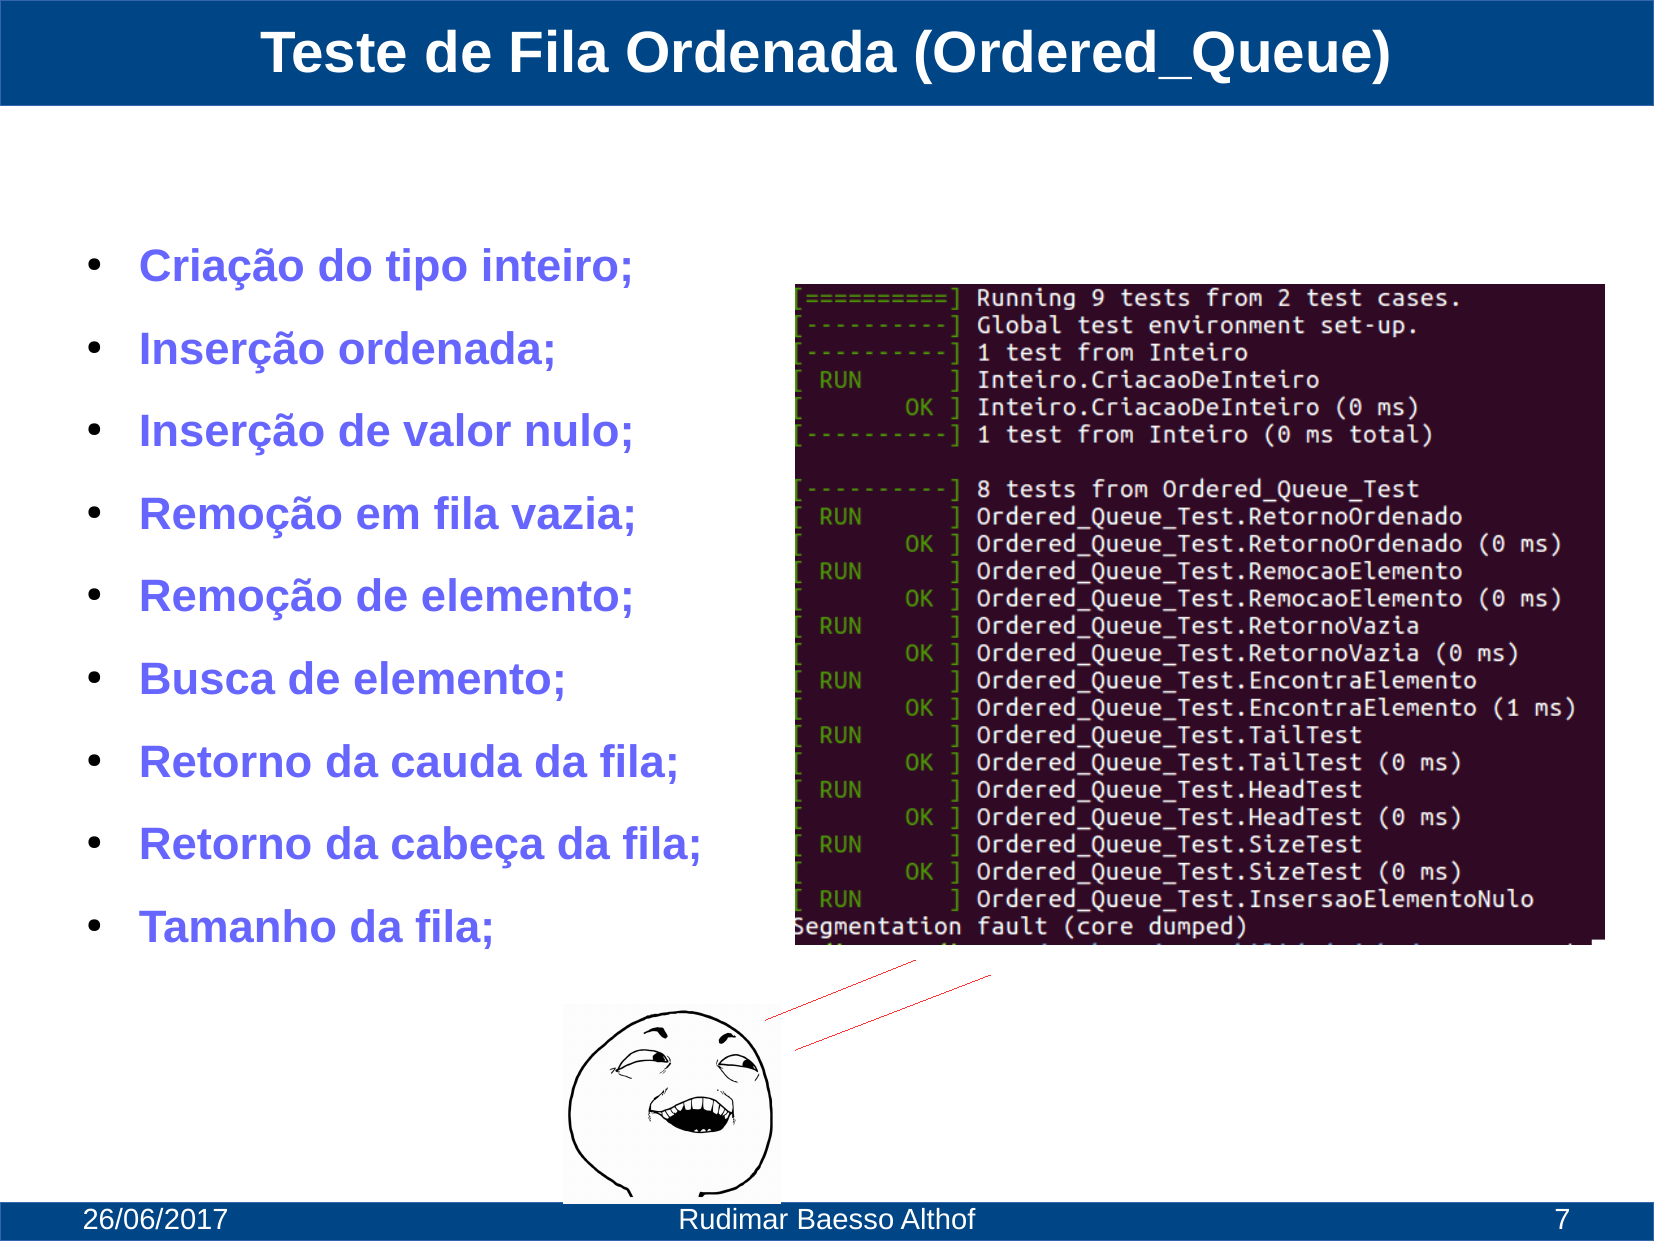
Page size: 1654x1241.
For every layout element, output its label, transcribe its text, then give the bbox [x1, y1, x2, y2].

picture [563, 1004, 781, 1204]
title Teste de Fila Ordenada (Ordered_Queue) [0, 0, 1654, 106]
picture [795, 284, 1605, 946]
list Criação do tipo inteiro; Inserção ordenada; Inserção de valor nulo; Remoção em fila vazia; Remoção de elemento; Busca de elemento; Retorno da cauda da fila; Retorno da cabeça da fila; Tamanho da fila; [68, 240, 796, 961]
